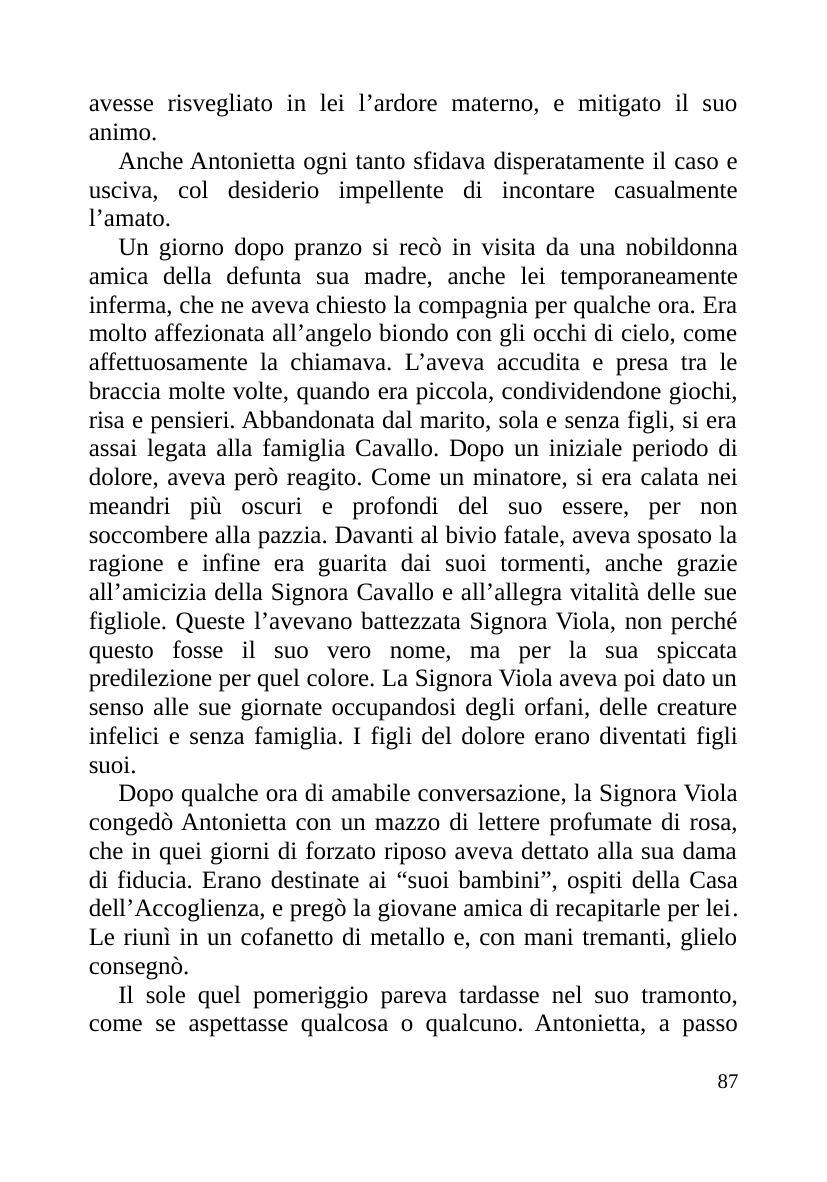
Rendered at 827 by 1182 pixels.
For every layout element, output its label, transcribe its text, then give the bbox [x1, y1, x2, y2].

text Un giorno dopo pranzo si recò in visita da una nobildonna amica della defunta sua madre, anche lei temporaneamente inferma, che ne aveva chiesto la compagnia per qualche ora. Era molto affezionata all’angelo biondo con gli occhi di cielo, come affettuosamente la chiamava. L’aveva accudita e presa tra le braccia molte volte, quando era piccola, condividendone giochi, risa e pensieri. Abbandonata dal marito, sola e senza figli, si era assai legata alla famiglia Cavallo. Dopo un iniziale periodo di dolore, aveva però reagito. Come un minatore, si era calata nei meandri più oscuri e profondi del suo essere, per non soccombere alla pazzia. Davanti al bivio fatale, aveva sposato la ragione e infine era guarita dai suoi tormenti, anche grazie all’amicizia della Signora Cavallo e all’allegra vitalità delle sue figliole. Queste l’avevano battezzata Signora Viola, non perché questo fosse il suo vero nome, ma per la sua spiccata predilezione per quel colore. La Signora Viola aveva poi dato un senso alle sue giornate occupandosi degli orfani, delle creature infelici e senza famiglia. I figli del dolore erano diventati figli suoi. [88, 232, 738, 778]
text avesse risvegliato in lei l’ardore materno, e mitigato il suo animo. [88, 88, 738, 146]
text Dopo qualche ora di amabile conversazione, la Signora Viola congedò Antonietta con un mazzo di lettere profumate di rosa, che in quei giorni di forzato riposo aveva dettato alla sua dama di fiducia. Erano destinate ai “suoi bambini”, ospiti della Casa dell’Accoglienza, e pregò la giovane amica di recapitarle per lei. Le riunì in un cofanetto di metallo e, con mani tremanti, glielo consegnò. [88, 778, 738, 980]
text Il sole quel pomeriggio pareva tardasse nel suo tramonto, come se aspettasse qualcosa o qualcuno. Antonietta, a passo [88, 980, 738, 1037]
text Anche Antonietta ogni tanto sfidava disperatamente il caso e usciva, col desiderio impellente di incontare casualmente l’amato. [88, 146, 738, 232]
